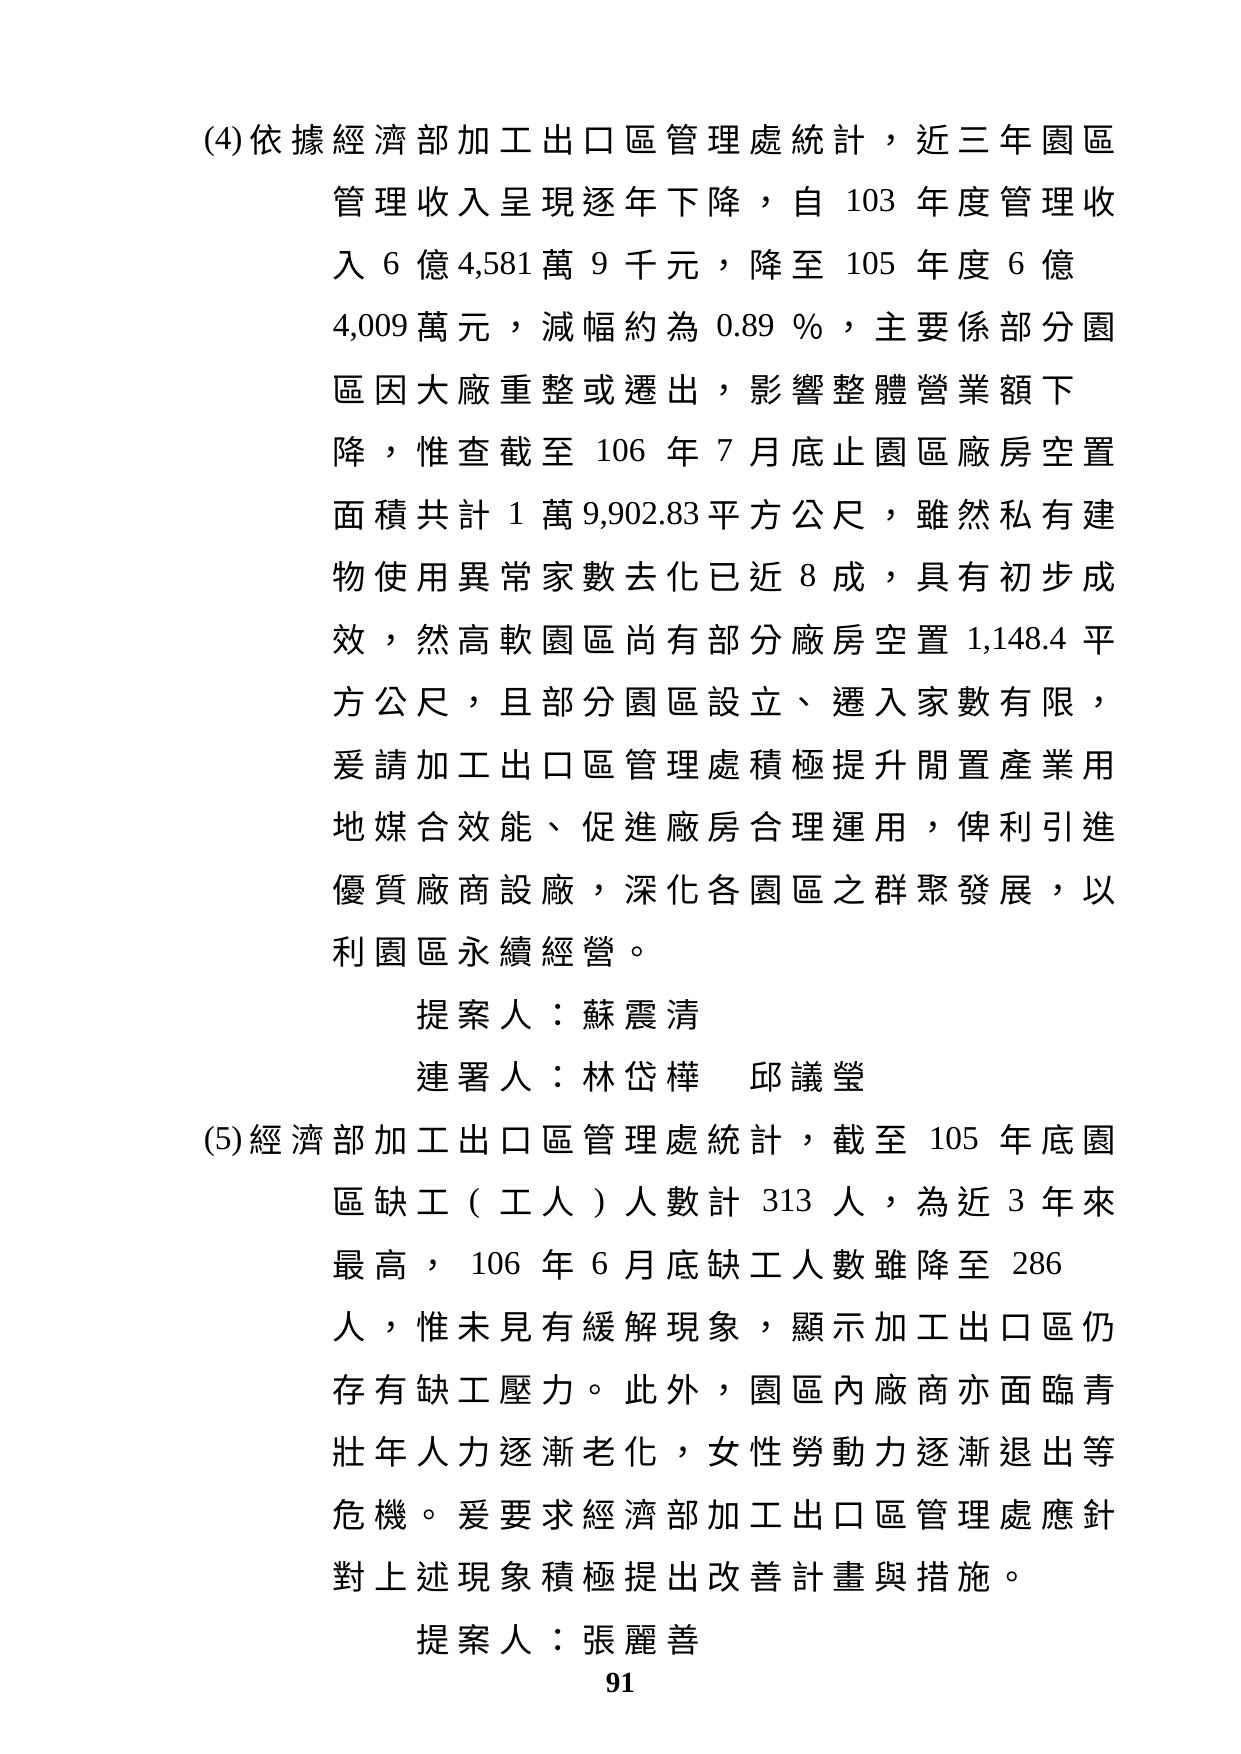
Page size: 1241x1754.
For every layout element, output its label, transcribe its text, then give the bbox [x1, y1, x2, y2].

list 依據經濟部加工出口區管理處統計，近三年園區管理收入呈現逐年下降，自103年度管理收入6億4,581萬9千元，降至105年度6億4,009萬元，減幅約為0.89％，主要係部分園區因大廠重整或遷出，影響整體營業額下降，惟查截至106年7月底止園區廠房空置面積共計1萬9,902.83平方公尺，雖然私有建物使用異常家數去化已近8成，具有初步成效，然高軟園區尚有部分廠房空置1,148.4平方公尺，且部分園區設立、遷入家數有限，爰請加工出口區管理處積極提升閒置產業用地媒合效能、促進廠房合理運用，俾利引進優質廠商設廠，深化各園區之群聚發展，以利園區永續經營。 [189, 96, 1120, 971]
text 提案人：張麗善 [394, 1596, 1016, 1658]
text 連署人：林岱樺 邱議瑩 [394, 1033, 1016, 1096]
text 提案人：蘇震清 [394, 971, 1016, 1033]
list 經濟部加工出口區管理處統計，截至105年底園區缺工(工人)人數計313人，為近3年來最高，106年6月底缺工人數雖降至286人，惟未見有緩解現象，顯示加工出口區仍存有缺工壓力。此外，園區內廠商亦面臨青壯年人力逐漸老化，女性勞動力逐漸退出等危機。爰要求經濟部加工出口區管理處應針對上述現象積極提出改善計畫與措施。 [189, 1096, 1120, 1596]
